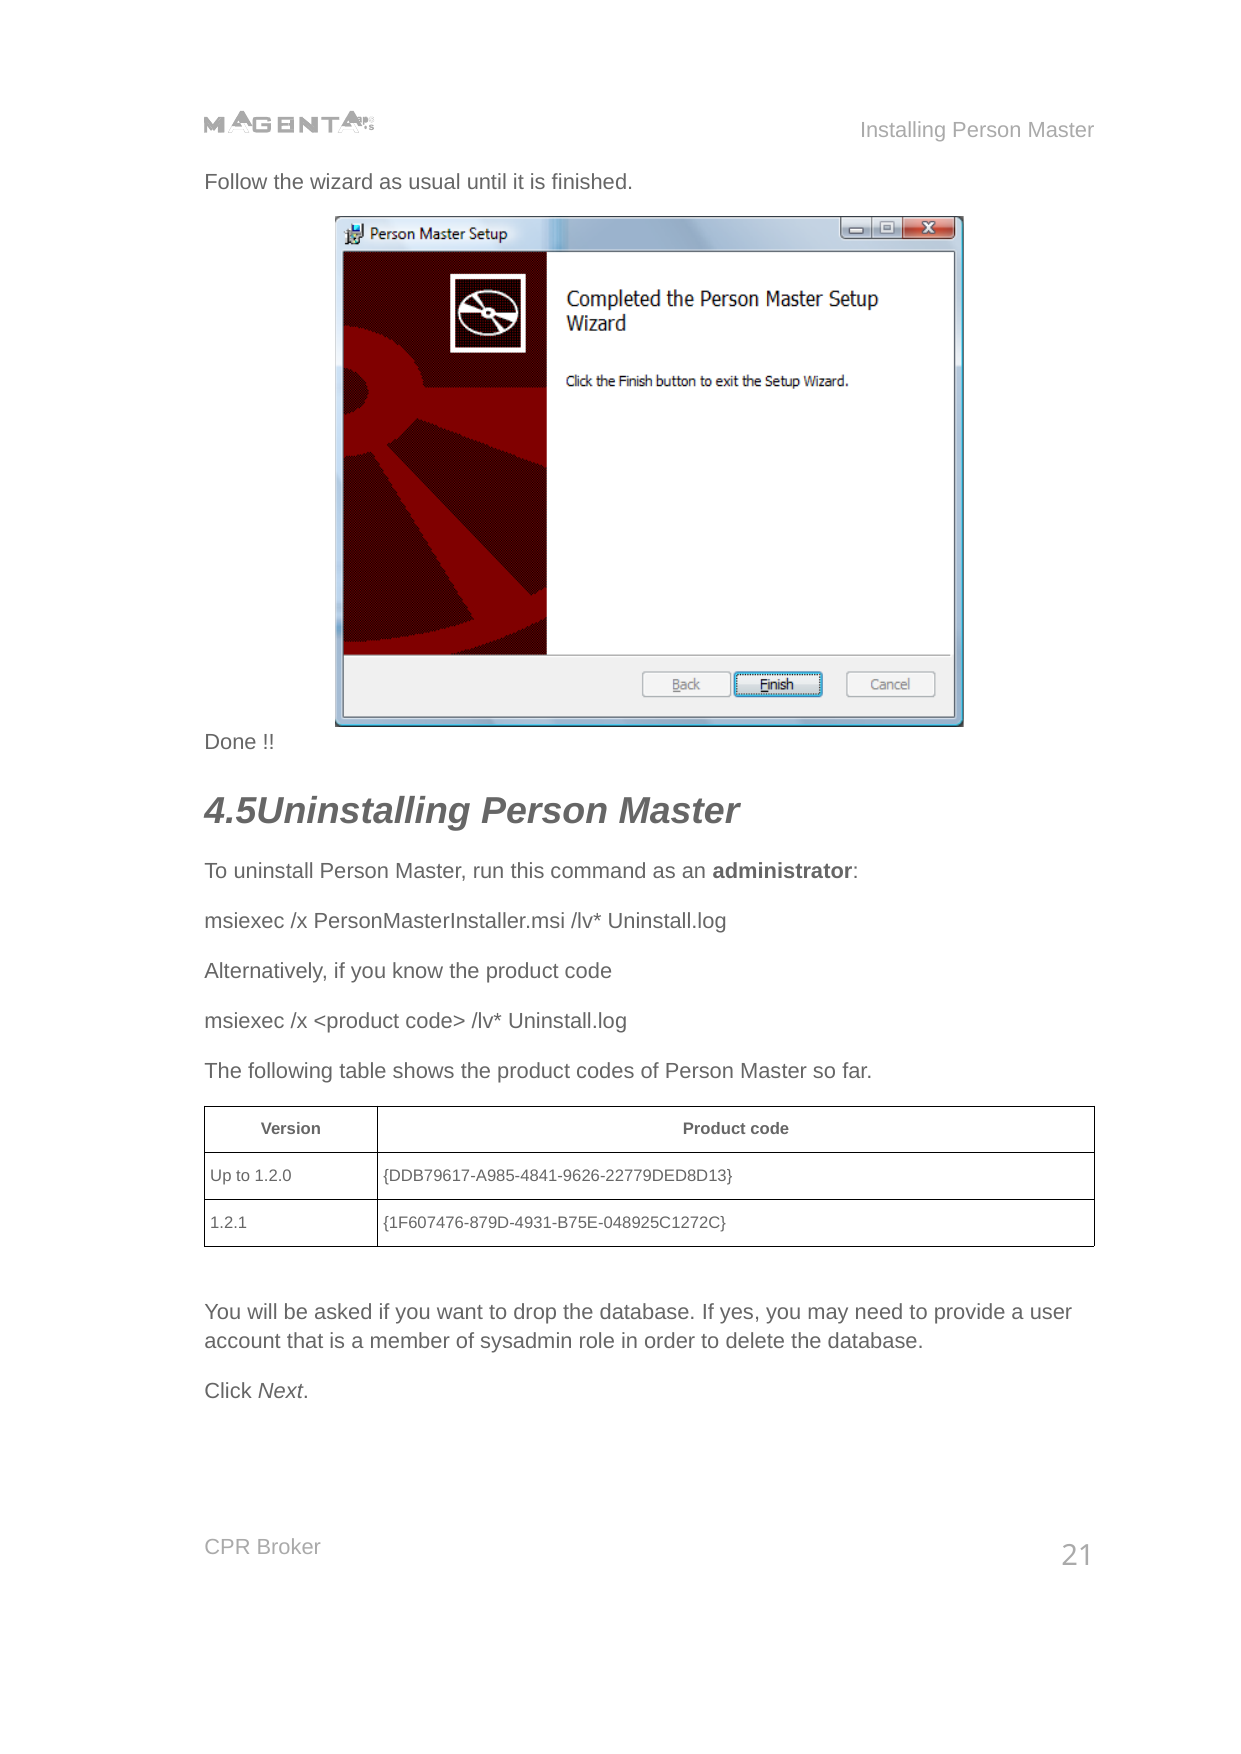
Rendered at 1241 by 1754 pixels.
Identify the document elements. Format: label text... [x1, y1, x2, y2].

text Follow the wizard as usual until it is finished. [204, 166, 1094, 196]
text msiexec /x PersonMasterInstaller.msi /lv* Uninstall.log [204, 906, 1094, 935]
text The following table shows the product codes of Person Master so far. [204, 1056, 1094, 1085]
text You will be asked if you want to drop the database. If yes, you may need to provide a user account that is a member of sysadmin role in order to delete the database. [204, 1296, 1094, 1354]
table_cell {DDB79617-A985-4841-9626-22779DED8D13} [378, 1153, 1094, 1199]
table_header Version [205, 1107, 377, 1152]
text Done !! [204, 727, 1094, 756]
text msiexec /x <product code> /lv* Uninstall.log [204, 1006, 1094, 1035]
subtitle Uninstalling Person Master [204, 776, 1094, 835]
picture [335, 216, 964, 727]
table_cell Up to 1.2.0 [205, 1153, 377, 1199]
text Click Next. [204, 1375, 1094, 1404]
table_cell {1F607476-879D-4931-B75E-048925C1272C} [378, 1200, 1094, 1246]
table_header Product code [378, 1107, 1094, 1152]
text To uninstall Person Master, run this command as an administrator: [204, 856, 1094, 885]
table_cell 1.2.1 [205, 1200, 377, 1246]
text Alternatively, if you know the product code [204, 956, 1094, 985]
